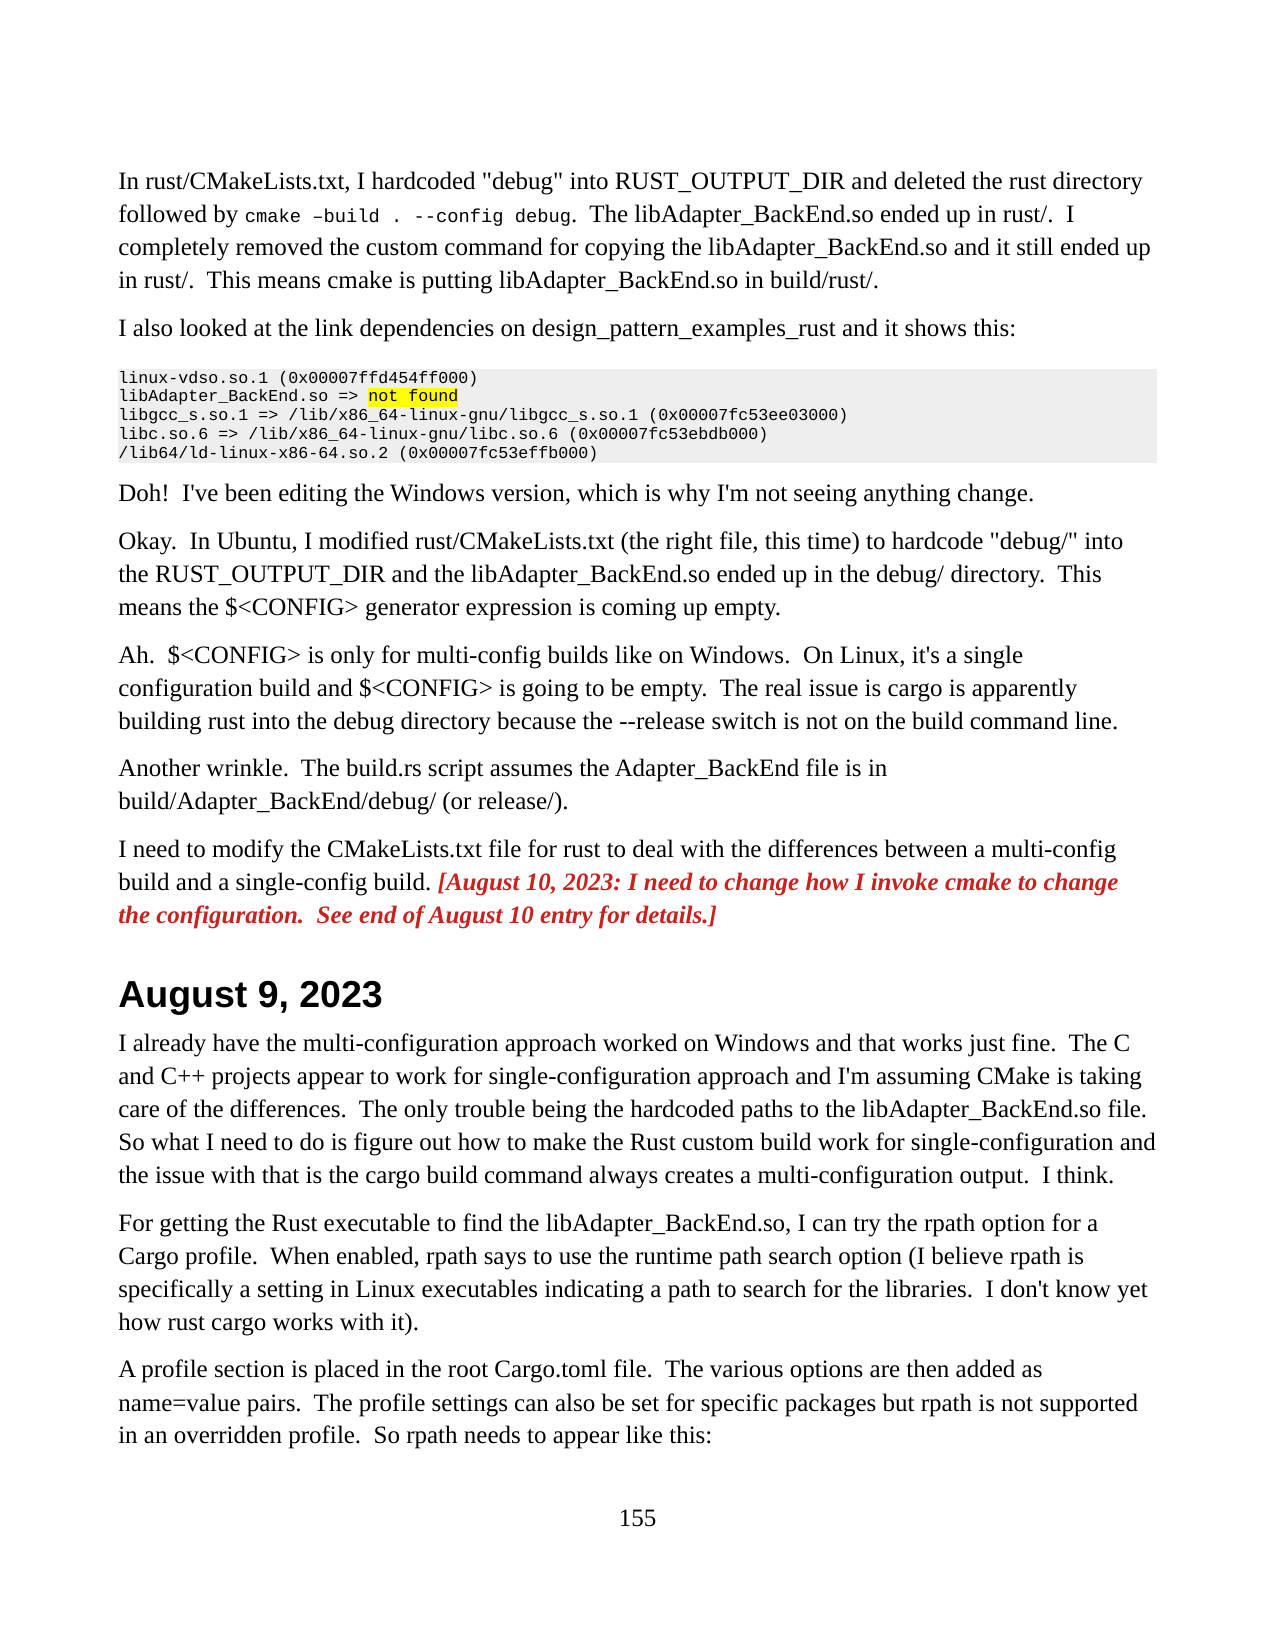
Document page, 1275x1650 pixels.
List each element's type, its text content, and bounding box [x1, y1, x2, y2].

text I already have the multi-configuration approach worked on Windows and that works just fine. The C and C++ projects appear to work for single-configuration approach and I'm assuming CMake is taking care of the differences. The only trouble being the hardcoded paths to the libAdapter_BackEnd.so file. So what I need to do is figure out how to make the Rust custom build work for single-configuration and the issue with that is the cargo build command always creates a multi-configuration output. I think. [118, 1028, 1157, 1189]
text Another wrinkle. The build.rs script assumes the Adapter_BackEnd file is in build/Adapter_BackEnd/debug/ (or release/). [118, 753, 1157, 815]
text A profile section is placed in the root Cargo.toml file. The various options are then added as name=value pairs. The profile settings can also be set for specific packages but rpath is not supported in an overridden profile. So rpath needs to appear like this: [118, 1354, 1157, 1449]
text libgcc_s.so.1 => /lib/x86_64-linux-gnu/libgcc_s.so.1 (0x00007fc53ee03000) [118, 407, 1157, 426]
text I also looked at the link dependencies on design_pattern_examples_rust and it shows this: [118, 313, 1157, 341]
text linux-vdso.so.1 (0x00007ffd454ff000) [118, 369, 1157, 388]
text libAdapter_BackEnd.so => not found [118, 388, 1157, 407]
subtitle August 9, 2023 [118, 973, 1157, 1016]
text /lib64/ld-linux-x86-64.so.2 (0x00007fc53effb000) [118, 444, 1157, 463]
text libc.so.6 => /lib/x86_64-linux-gnu/libc.so.6 (0x00007fc53ebdb000) [118, 426, 1157, 444]
text Okay. In Ubuntu, I modified rust/CMakeLists.txt (the right file, this time) to hardcode "debug/" into the RUST_OUTPUT_DIR and the libAdapter_BackEnd.so ended up in the debug/ directory. This means the $<CONFIG> generator expression is coming up empty. [118, 526, 1157, 621]
text For getting the Rust executable to find the libAdapter_BackEnd.so, I can try the rpath option for a Cargo profile. When enabled, rpath says to use the runtime path search option (I believe rpath is specifically a setting in Linux executables indicating a path to search for the libraries. I don't know yet how rust cargo works with it). [118, 1208, 1157, 1336]
text Doh! I've been editing the Windows version, which is why I'm not seeing anything change. [118, 478, 1157, 507]
text Ah. $<CONFIG> is only for multi-config builds like on Windows. On Linux, it's a single configuration build and $<CONFIG> is going to be empty. The real issue is cargo is apparently building rust into the debug directory because the --release switch is not on the build command line. [118, 640, 1157, 734]
text I need to modify the CMakeLists.txt file for rust to deal with the differences between a multi-config build and a single-config build. [August 10, 2023: I need to change how I invoke cmake to change the configuration. See end of August 10 entry for details.] [118, 834, 1157, 929]
text In rust/CMakeLists.txt, I hardcoded "debug" into RUST_OUTPUT_DIR and deleted the rust directory followed by cmake –build . --config debug. The libAdapter_BackEnd.so ended up in rust/. I completely removed the custom command for copying the libAdapter_BackEnd.so and it still ended up in rust/. This means cmake is putting libAdapter_BackEnd.so in build/rust/. [118, 166, 1157, 294]
